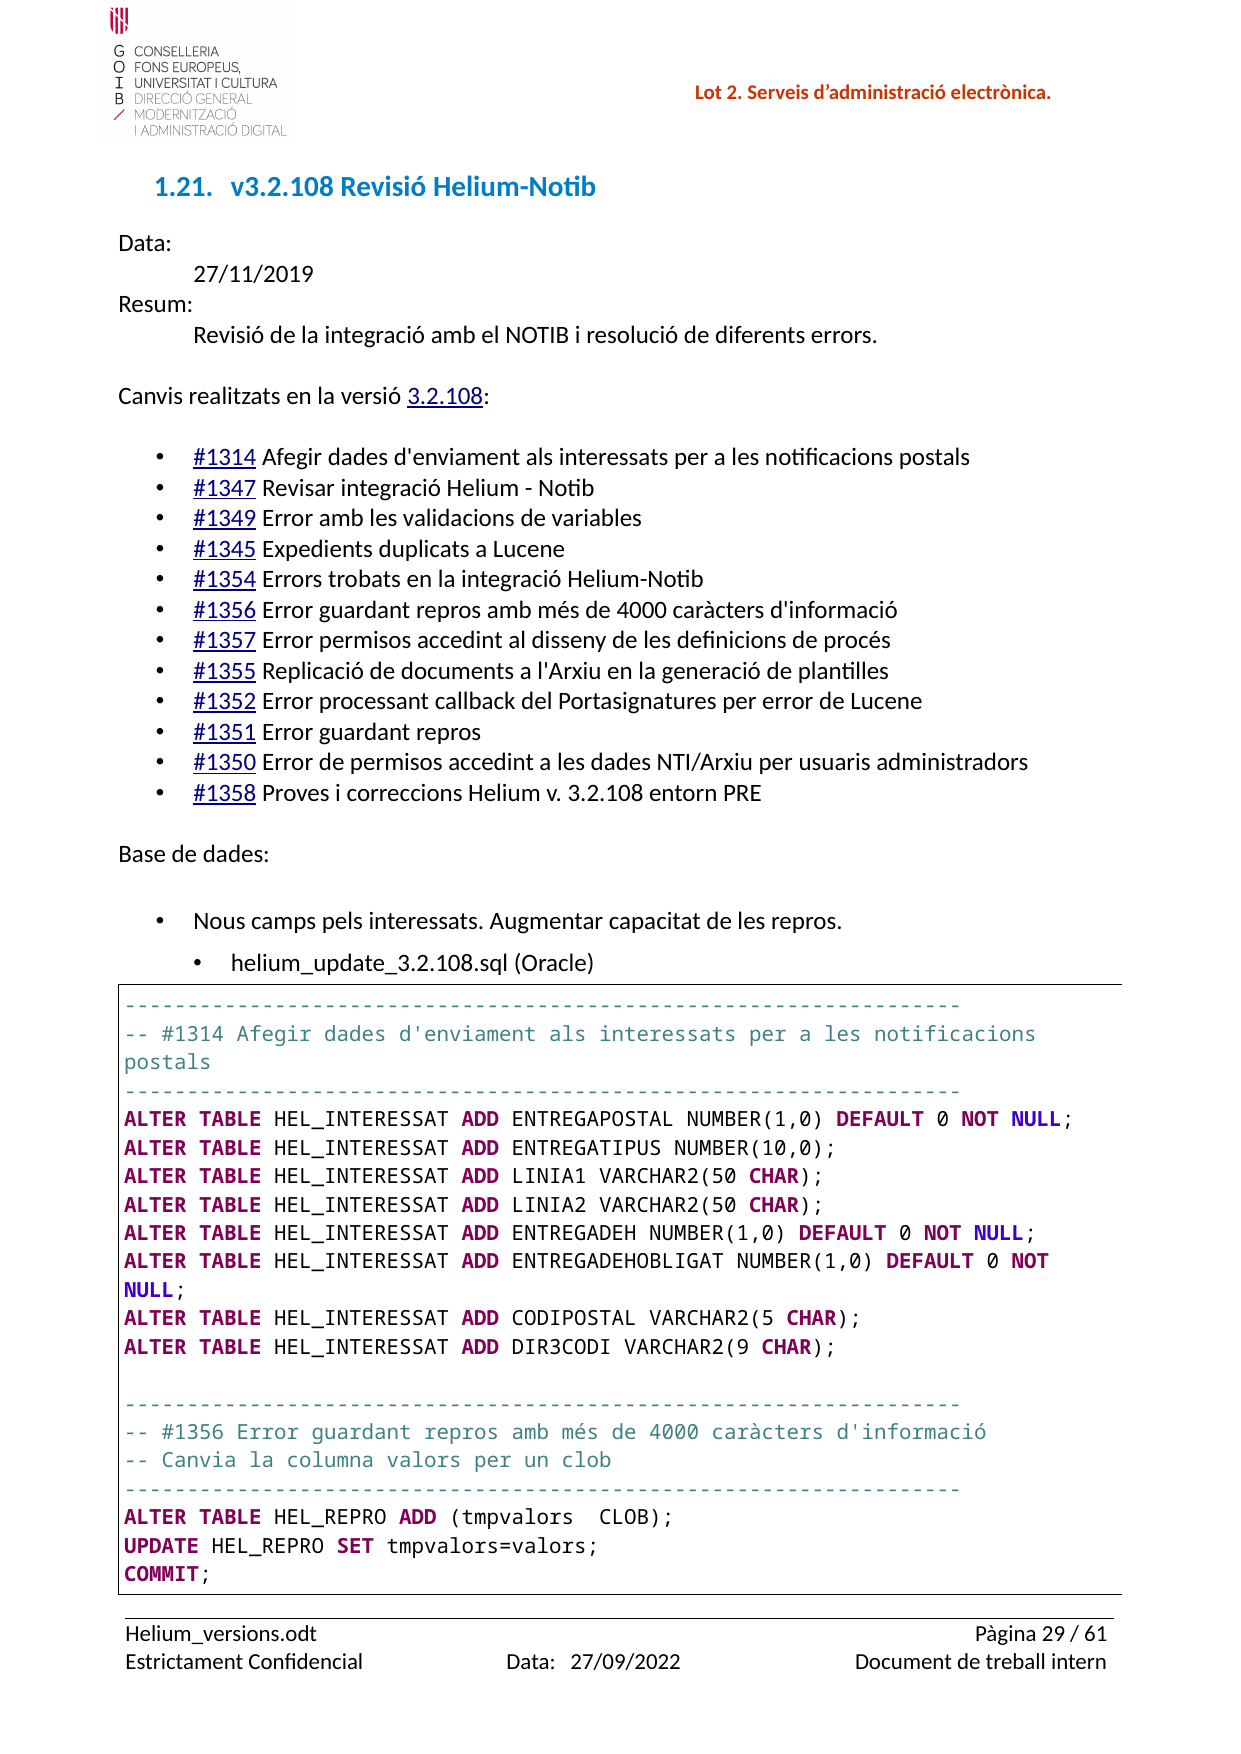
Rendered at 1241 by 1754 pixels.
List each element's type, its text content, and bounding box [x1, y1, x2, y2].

subtitle v3.2.108 Revisió Helium-Notib [153, 168, 1122, 204]
text Revisió de la integració amb el NOTIB i resolució de diferents errors. [118, 319, 1122, 350]
list #1350 Error de permisos accedint a les dades NTI/Arxiu per usuaris administradors [156, 746, 1122, 777]
list #1357 Error permisos accedint al disseny de les definicions de procés [156, 624, 1122, 655]
list #1355 Replicació de documents a l'Arxiu en la generació de plantilles [156, 655, 1122, 685]
list #1345 Expedients duplicats a Lucene [156, 533, 1122, 563]
text Data: [118, 228, 1122, 258]
list #1356 Error guardant repros amb més de 4000 caràcters d'informació [156, 594, 1122, 624]
list #1351 Error guardant repros [156, 716, 1122, 746]
list #1347 Revisar integració Helium - Notib [156, 472, 1122, 502]
picture [100, 0, 297, 144]
list Nous camps pels interessats. Augmentar capacitat de les repros. [156, 905, 1122, 936]
text 27/11/2019 [118, 258, 1122, 289]
table_header ------------------------------------------------------------------- -- #1314 Afegir dades d'enviament als interessats per a les notificacions postals ------------------------------------------------------------------- ALTER TABLE HEL_INTERESSAT ADD ENTREGAPOSTAL NUMBER(1,0) DEFAULT 0 NOT NULL; ALTER TABLE HEL_INTERESSAT ADD ENTREGATIPUS NUMBER(10,0); ALTER TABLE HEL_INTERESSAT ADD LINIA1 VARCHAR2(50 CHAR); ALTER TABLE HEL_INTERESSAT ADD LINIA2 VARCHAR2(50 CHAR); ALTER TABLE HEL_INTERESSAT ADD ENTREGADEH NUMBER(1,0) DEFAULT 0 NOT NULL; ALTER TABLE HEL_INTERESSAT ADD ENTREGADEHOBLIGAT NUMBER(1,0) DEFAULT 0 NOT NULL; ALTER TABLE HEL_INTERESSAT ADD CODIPOSTAL VARCHAR2(5 CHAR); ALTER TABLE HEL_INTERESSAT ADD DIR3CODI VARCHAR2(9 CHAR); ------------------------------------------------------------------- -- #1356 Error guardant repros amb més de 4000 caràcters d'informació -- Canvia la columna valors per un clob ------------------------------------------------------------------- ALTER TABLE HEL_REPRO ADD (tmpvalors CLOB); UPDATE HEL_REPRO SET tmpvalors=valors; COMMIT; [119, 985, 1122, 1593]
list #1314 Afegir dades d'enviament als interessats per a les notificacions postals [156, 441, 1122, 472]
text Canvis realitzats en la versió 3.2.108: [118, 380, 1122, 411]
list #1358 Proves i correccions Helium v. 3.2.108 entorn PRE [156, 777, 1122, 807]
text Resum: [118, 289, 1122, 319]
list #1354 Errors trobats en la integració Helium-Notib [156, 563, 1122, 594]
text Base de dades: [118, 838, 1122, 868]
list #1349 Error amb les validacions de variables [156, 502, 1122, 533]
list #1352 Error processant callback del Portasignatures per error de Lucene [156, 685, 1122, 716]
list helium_update_3.2.108.sql (Oracle) [193, 947, 1122, 978]
